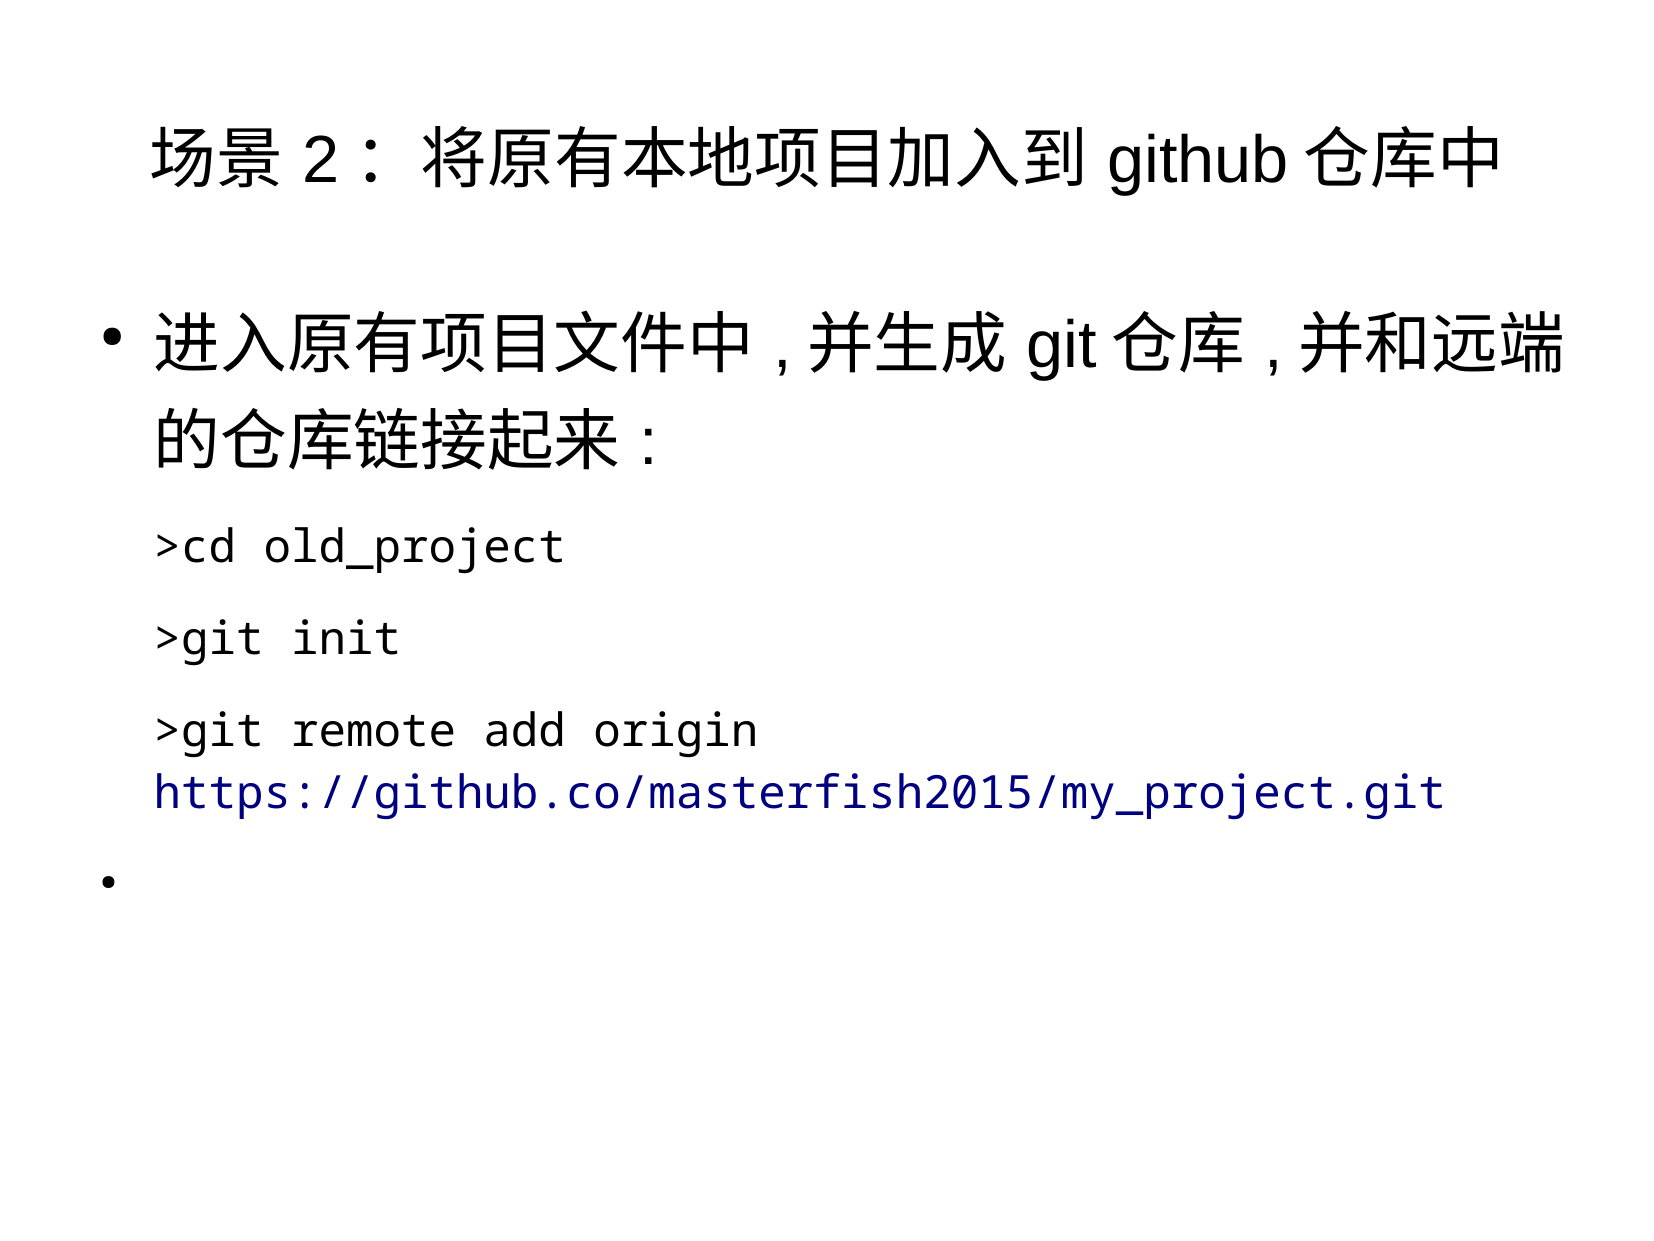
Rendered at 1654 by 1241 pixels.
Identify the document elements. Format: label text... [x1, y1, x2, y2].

list 进入原有项目文件中,并生成git仓库,并和远端的仓库链接起来: >cd old_project >git init >git remote add origin https://github.co/masterfish2015/my_project.git [82, 290, 1571, 1010]
title 场景2：将原有本地项目加入到github仓库中 [82, 49, 1571, 257]
